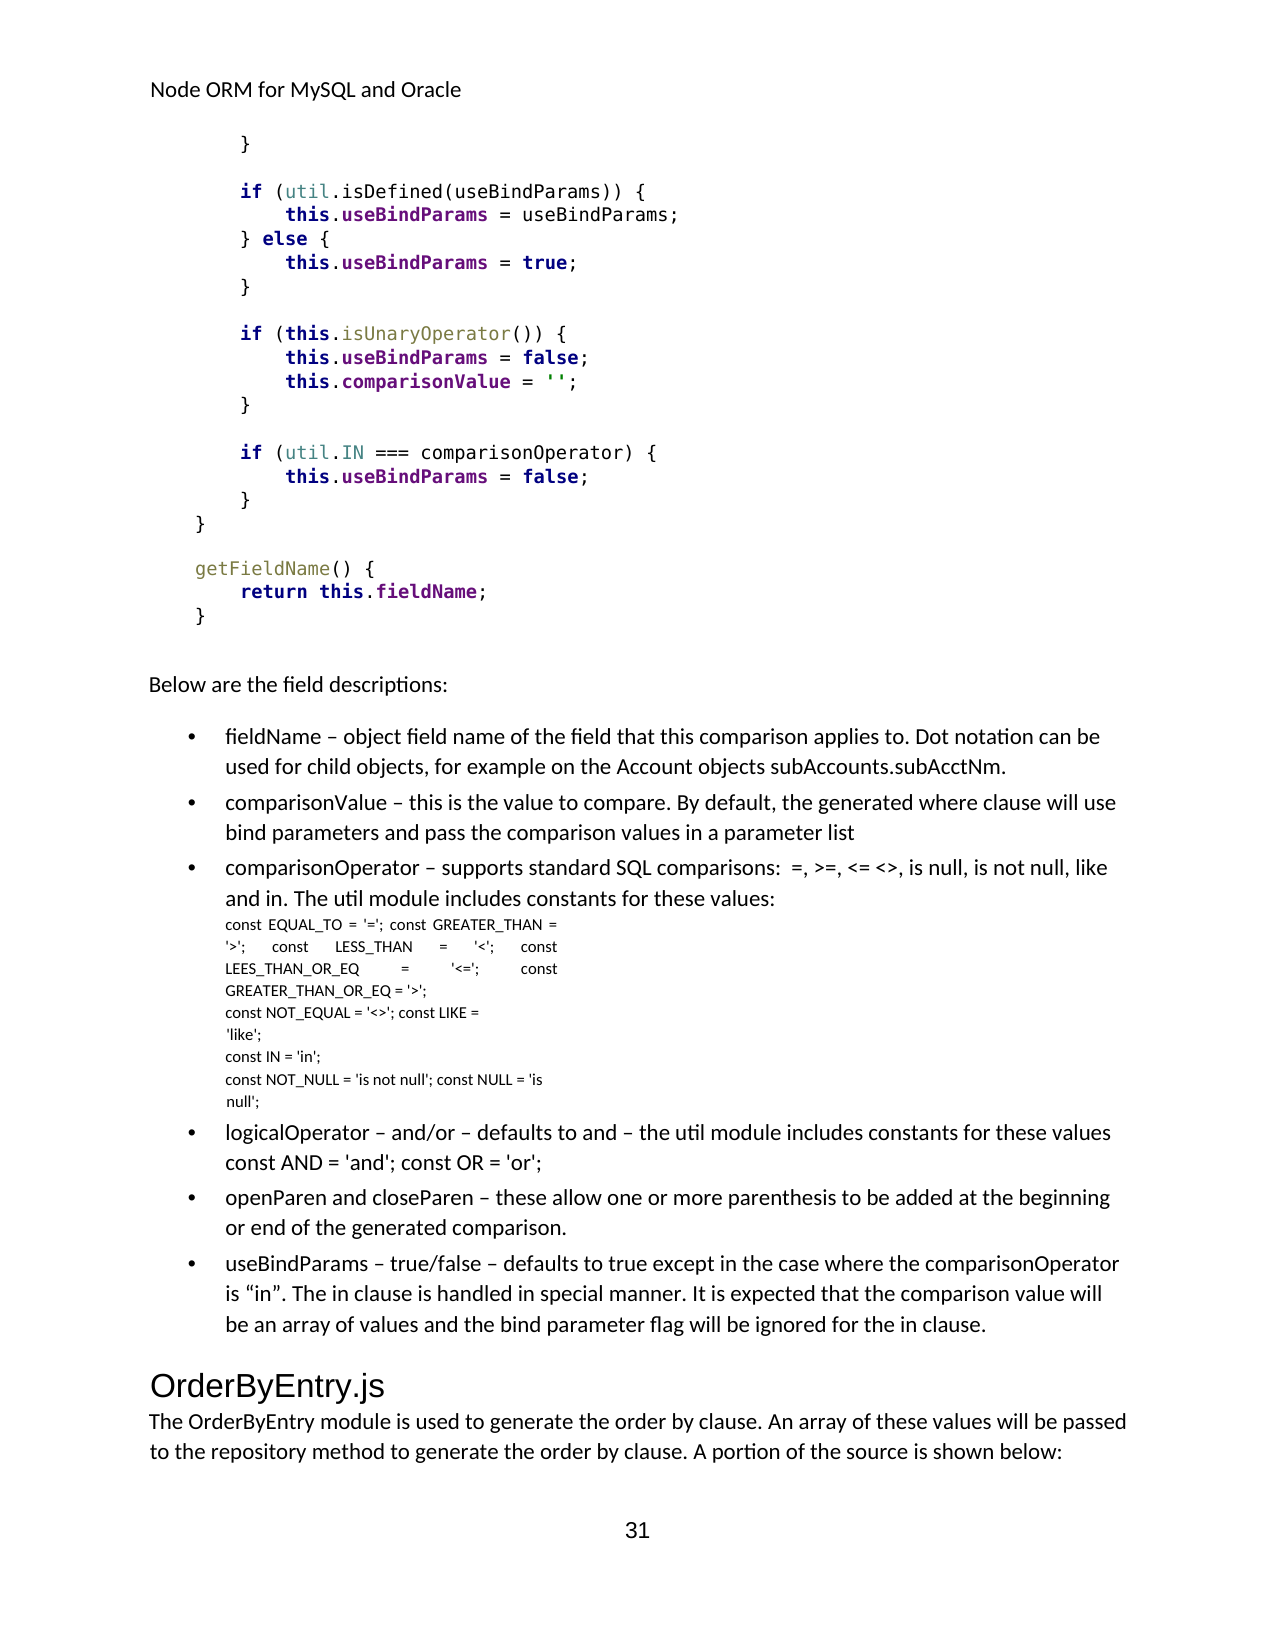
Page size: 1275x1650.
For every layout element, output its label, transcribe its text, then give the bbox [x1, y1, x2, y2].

subtitle OrderByEntry.js [150, 1366, 1143, 1404]
text The OrderByEntry module is used to generate the order by clause. An array of these values will be passed to the repository method to generate the order by clause. A portion of the source is shown below: [148, 1407, 1132, 1466]
list useBindParams – true/false – defaults to true except in the case where the comparisonOperator is “in”. The in clause is handled in special manner. It is expected that the comparison value will be an array of values and the bind parameter flag will be ignored for the in clause. [188, 1249, 1132, 1338]
list openParen and closeParen – these allow one or more parenthesis to be added at the beginning or end of the generated comparison. [188, 1183, 1132, 1241]
text Below are the field descriptions: [148, 670, 1132, 698]
text const NOT_NULL = 'is not null'; const NULL = 'is null'; [225, 1069, 567, 1111]
text const EQUAL_TO = '='; const GREATER_THAN = '>'; const LESS_THAN = '<'; const LEES_THAN_OR_EQ = '<='; const GREATER_THAN_OR_EQ = '>'; [225, 914, 558, 1000]
list comparisonOperator – supports standard SQL comparisons: =, >=, <= <>, is null, is not null, like and in. The util module includes constants for these values: [188, 853, 1132, 912]
text const IN = 'in'; [225, 1047, 1132, 1067]
list comparisonValue – this is the value to compare. By default, the generated where clause will use bind parameters and pass the comparison values in a parameter list [188, 788, 1132, 846]
text const NOT_EQUAL = '<>'; const LIKE = 'like'; [225, 1002, 514, 1044]
list fieldName – object field name of the field that this comparison applies to. Dot notation can be used for child objects, for example on the Account objects subAccounts.subAcctNm. [188, 722, 1132, 780]
text } if (util.isDefined(useBindParams)) { this.useBindParams = useBindParams; } else { this.useBindParams = true; } if (this.isUnaryOperator()) { this.useBindParams = false; this.comparisonValue = ''; } if (util.IN === comparisonOperator) { this.useBindParams = false; } } getFieldName() { return this.fieldName; } [148, 133, 1132, 627]
list logicalOperator – and/or – defaults to and – the util module includes constants for these values const AND = 'and'; const OR = 'or'; [188, 1118, 1132, 1176]
